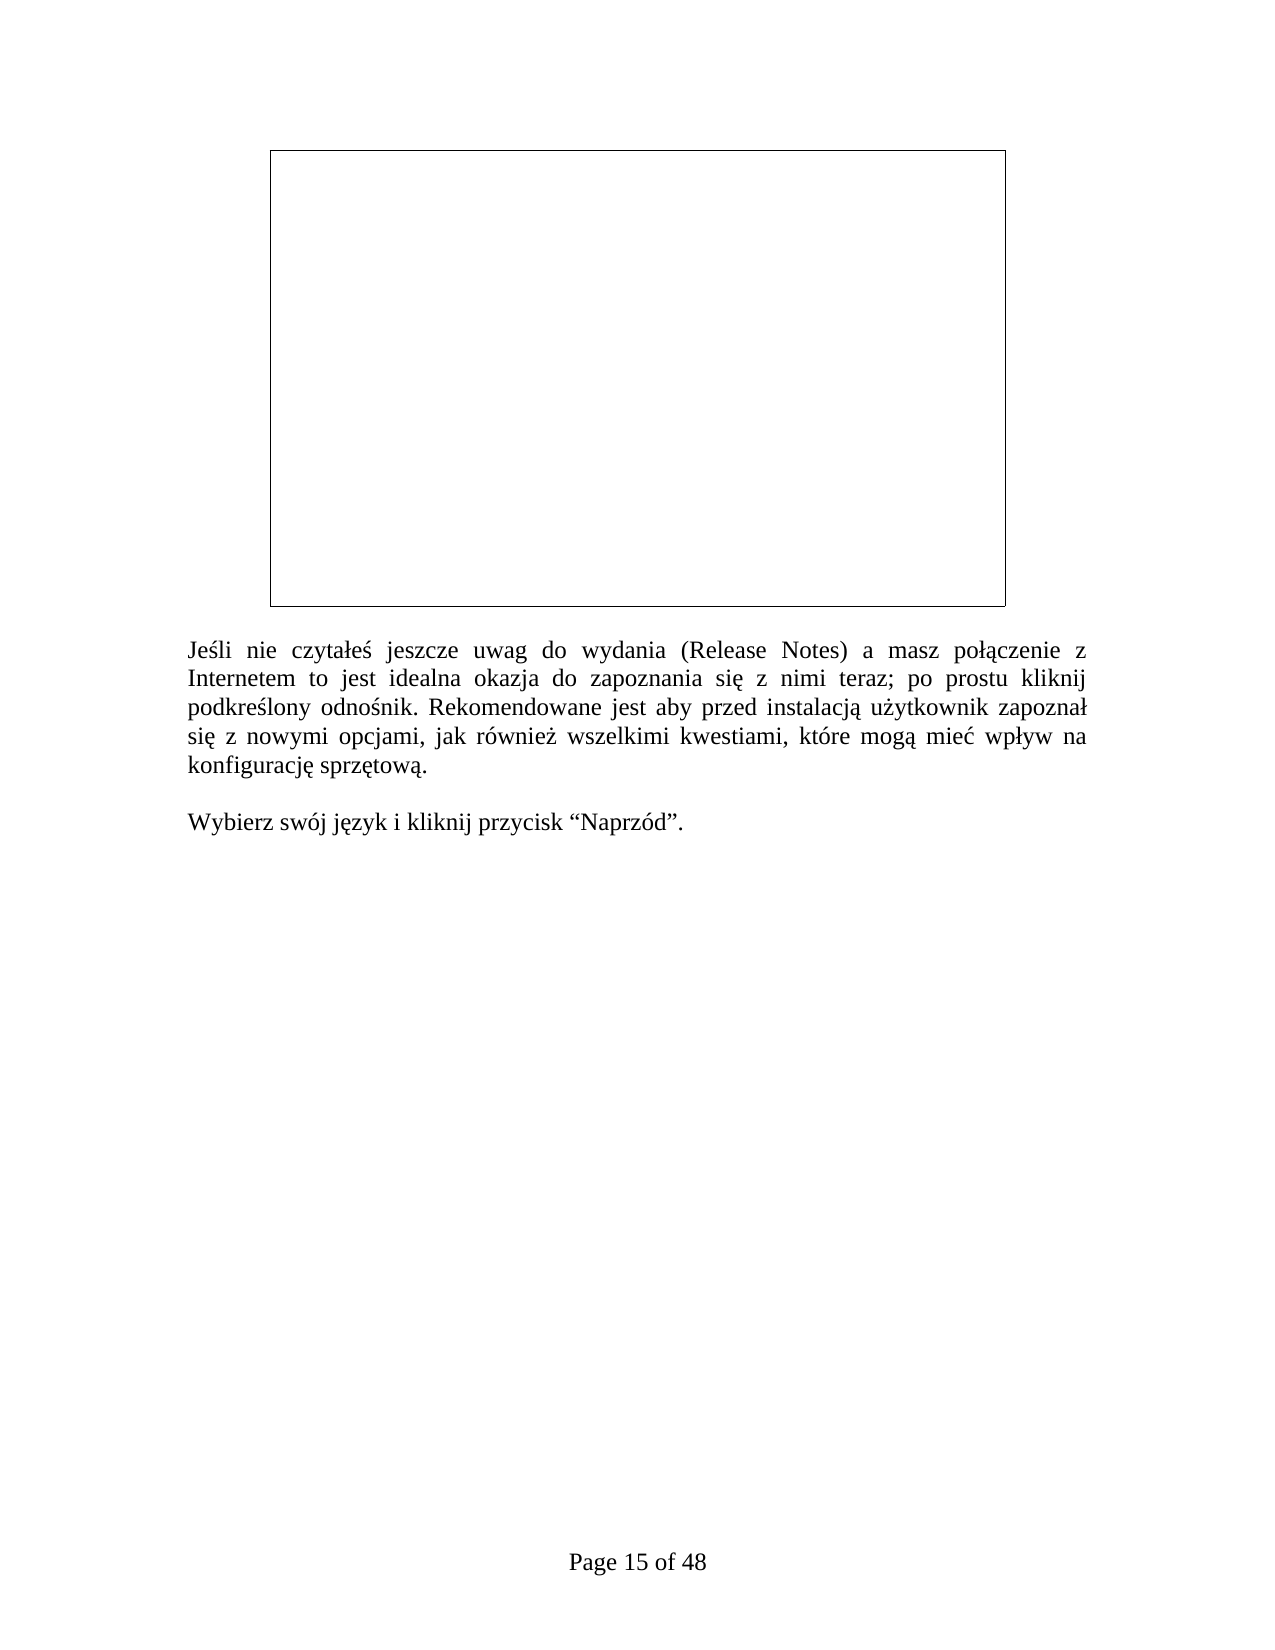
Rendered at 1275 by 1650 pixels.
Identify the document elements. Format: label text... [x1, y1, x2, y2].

text Wybierz swój język i kliknij przycisk “Naprzód”. [187, 807, 1087, 836]
text Jeśli nie czytałeś jeszcze uwag do wydania (Release Notes) a masz połączenie z Internetem to jest idealna okazja do zapoznania się z nimi teraz; po prostu kliknij podkreślony odnośnik. Rekomendowane jest aby przed instalacją użytkownik zapoznał się z nowymi opcjami, jak również wszelkimi kwestiami, które mogą mieć wpływ na konfigurację sprzętową. [187, 635, 1087, 778]
